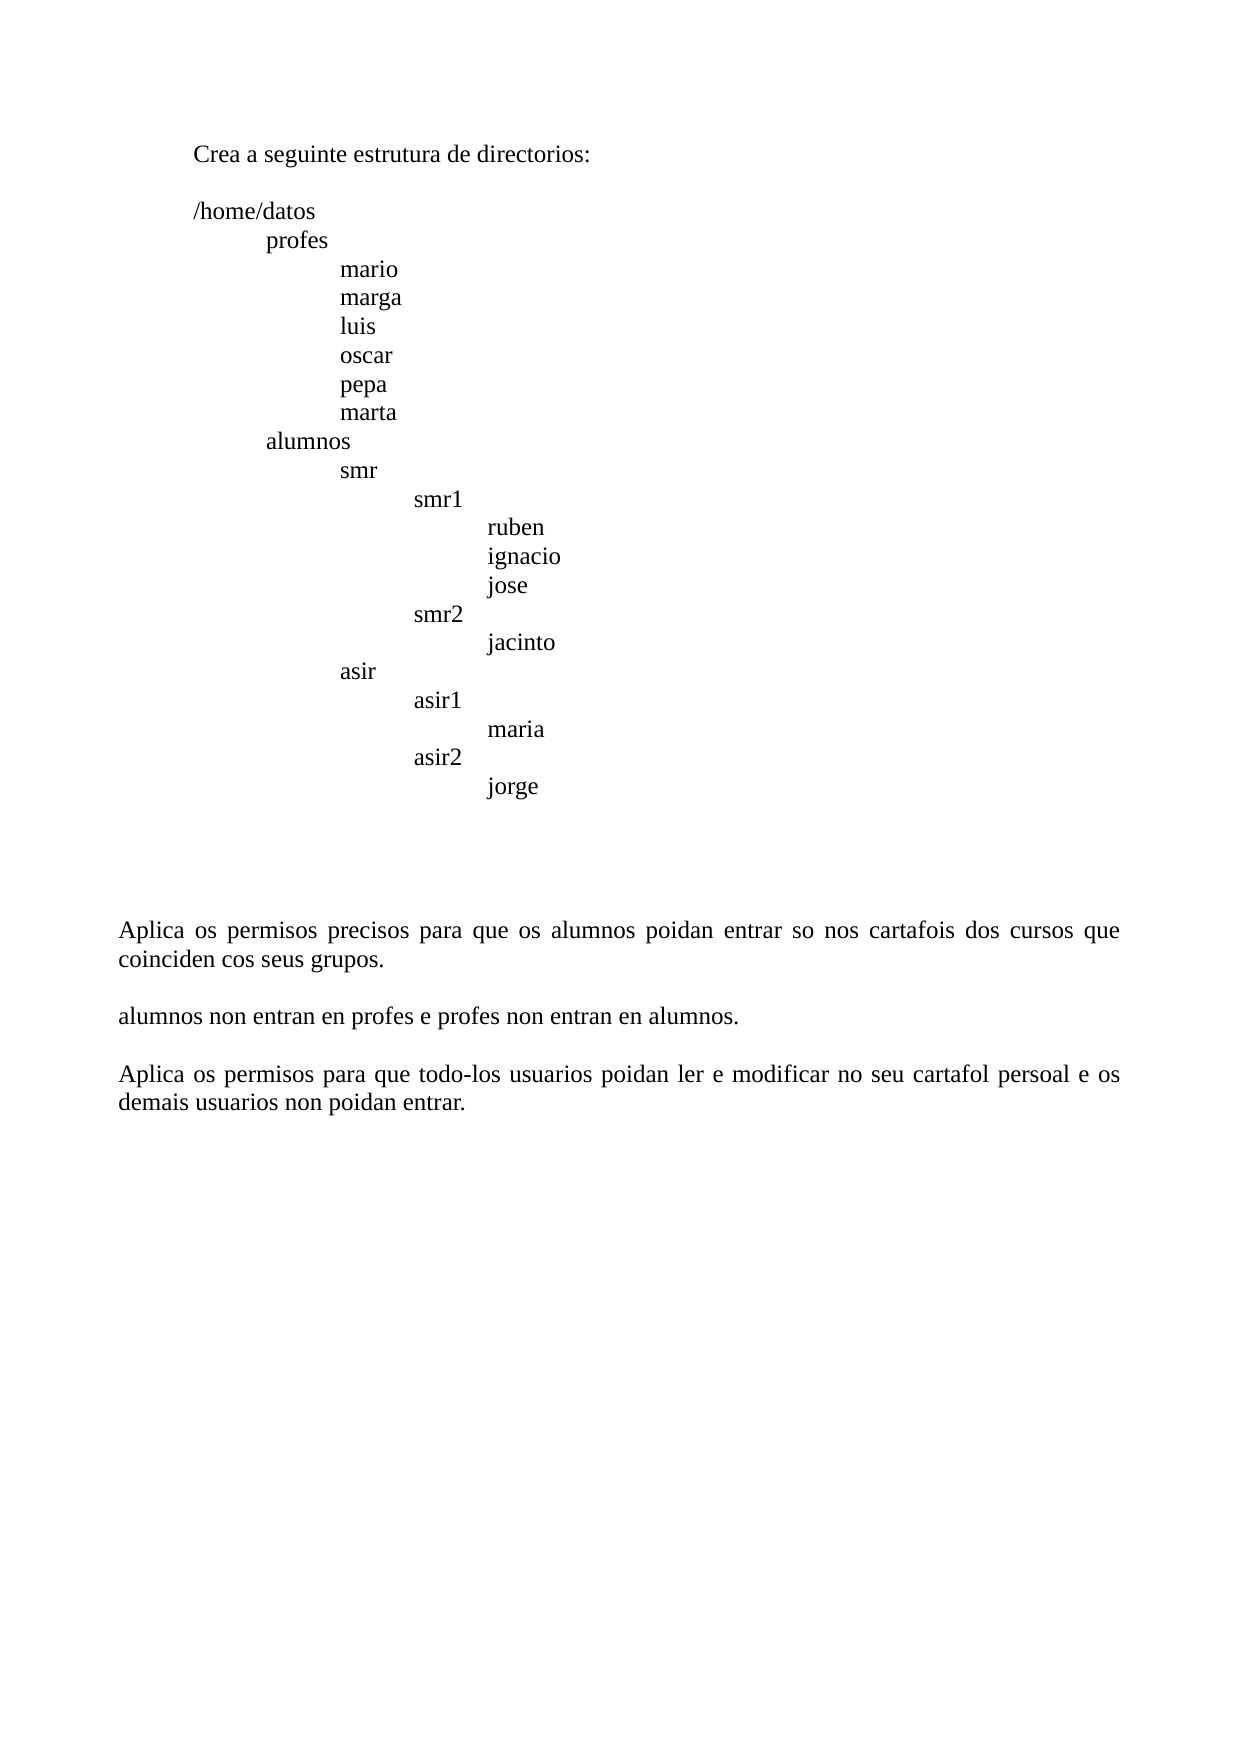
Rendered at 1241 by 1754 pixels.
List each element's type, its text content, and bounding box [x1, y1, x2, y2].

text mario [118, 254, 1122, 282]
text smr1 [118, 484, 1122, 512]
text Crea a seguinte estrutura de directorios: [118, 139, 1122, 167]
text ruben [118, 512, 1122, 541]
text marta [118, 397, 1122, 426]
text asir2 [118, 742, 1122, 771]
text alumnos [118, 426, 1122, 455]
text luis [118, 311, 1122, 340]
text asir [118, 656, 1122, 685]
text smr2 [118, 599, 1122, 627]
text pepa [118, 369, 1122, 397]
text profes [118, 225, 1122, 254]
text smr [118, 455, 1122, 484]
text asir1 [118, 685, 1122, 714]
text maria [118, 714, 1122, 742]
text oscar [118, 340, 1122, 369]
text alumnos non entran en profes e profes non entran en alumnos. [118, 1001, 1122, 1030]
text Aplica os permisos para que todo-los usuarios poidan ler e modificar no seu cartafol persoal e os demais usuarios non poidan entrar. [118, 1059, 1122, 1116]
text /home/datos [118, 196, 1122, 225]
text jose [118, 570, 1122, 599]
text marga [118, 282, 1122, 311]
text ignacio [118, 541, 1122, 570]
text jacinto [118, 627, 1122, 656]
text jorge [118, 771, 1122, 800]
text Aplica os permisos precisos para que os alumnos poidan entrar so nos cartafois dos cursos que coinciden cos seus grupos. [118, 915, 1122, 972]
